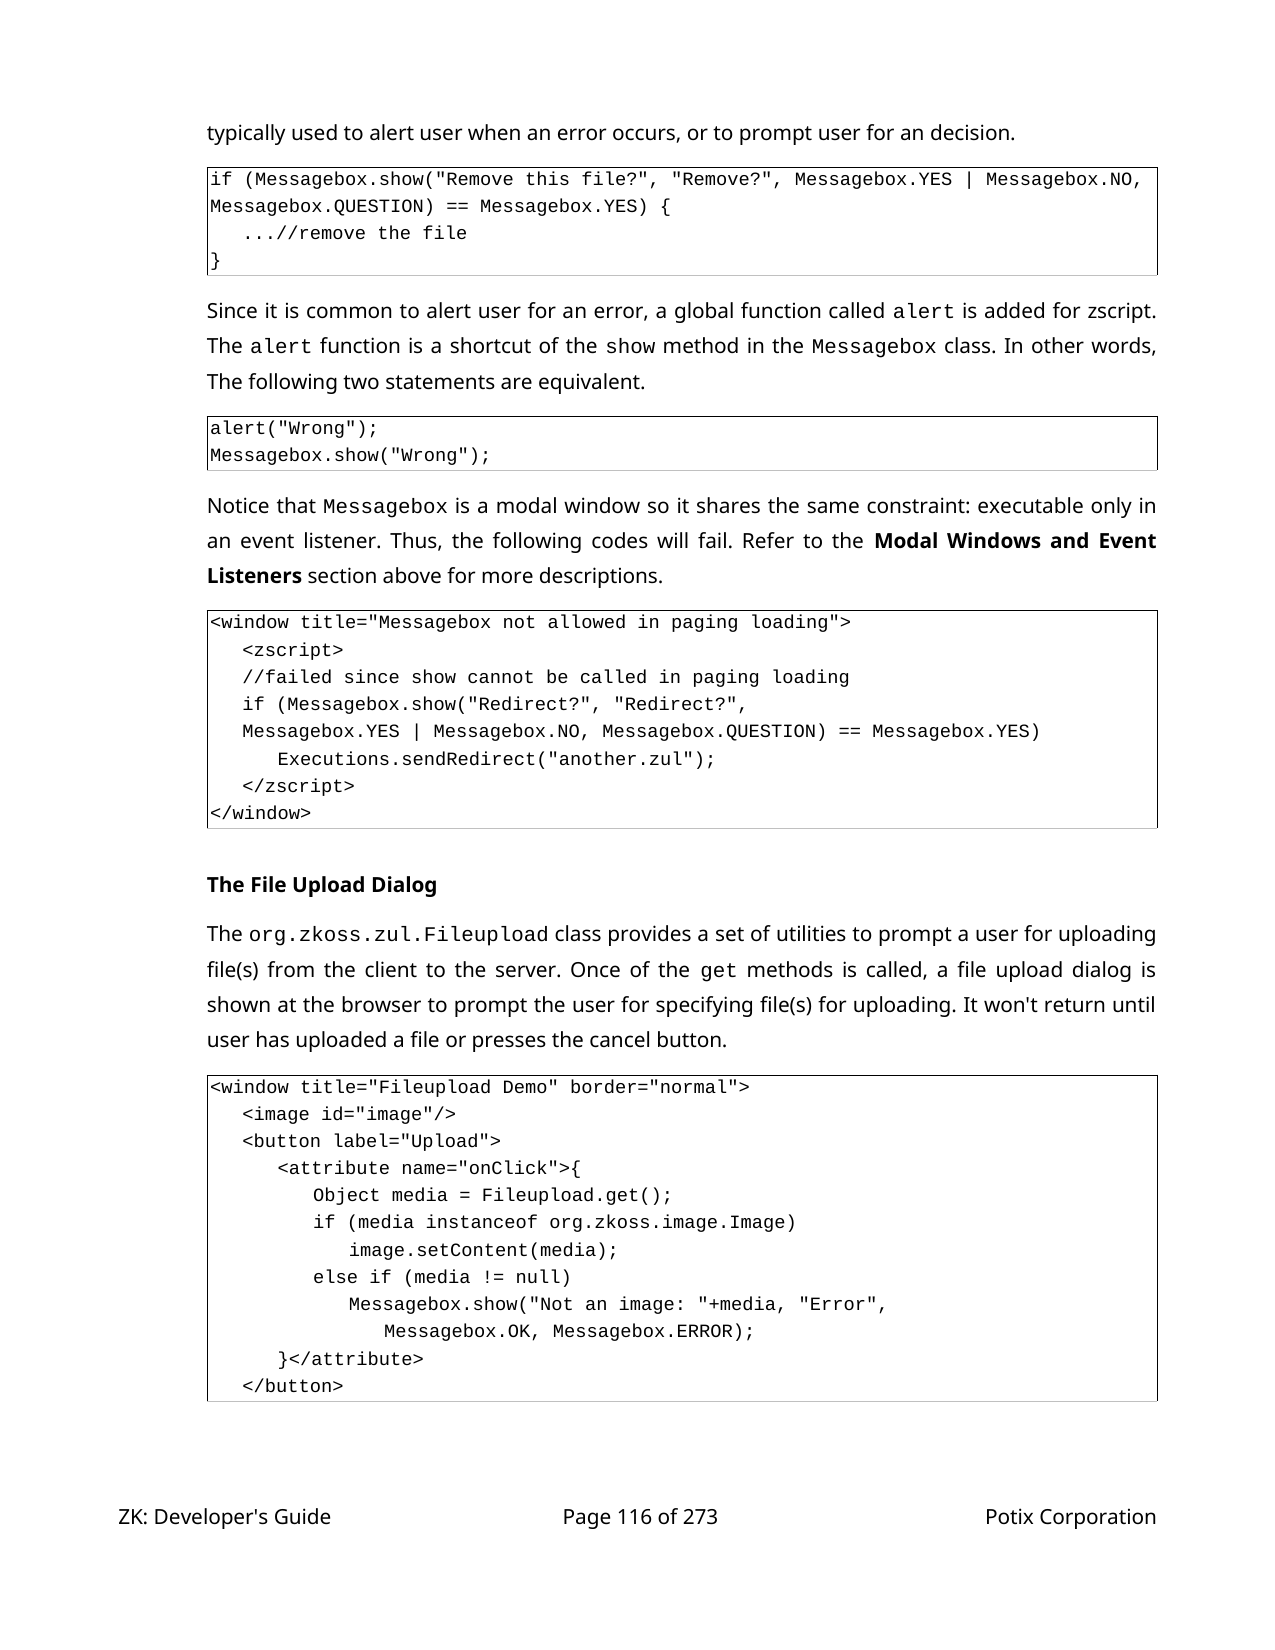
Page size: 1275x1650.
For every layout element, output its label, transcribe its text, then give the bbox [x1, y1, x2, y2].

text <window title="Fileupload Demo" border="normal"> [208, 1076, 1157, 1099]
text ...//remove the file [208, 221, 1157, 245]
text if (Messagebox.show("Remove this file?", "Remove?", Messagebox.YES | Messagebox.NO, Messagebox.QUESTION) == Messagebox.YES) { [208, 168, 1157, 218]
subtitle The File Upload Dialog [207, 871, 1157, 899]
text <image id="image"/> [208, 1102, 1157, 1126]
text </zscript> [208, 773, 1157, 798]
text image.setContent(media); [208, 1238, 1157, 1262]
text }</attribute> [208, 1346, 1157, 1371]
text if (Messagebox.show("Redirect?", "Redirect?", [208, 692, 1157, 716]
text } [208, 248, 1157, 275]
text Executions.sendRedirect("another.zul"); [208, 746, 1157, 771]
text Messagebox.show("Not an image: "+media, "Error", [208, 1292, 1157, 1316]
text Since it is common to alert user for an error, a global function called alert is added for zscript. The alert function is a shortcut of the show method in the Messagebox class. In other words, The following two statements are equivalent. [207, 296, 1157, 395]
text Messagebox.OK, Messagebox.ERROR); [208, 1319, 1157, 1343]
text Object media = Fileupload.get(); [208, 1183, 1157, 1207]
text <zscript> [208, 638, 1157, 662]
text The org.zkoss.zul.Fileupload class provides a set of utilities to prompt a user for uploading file(s) from the client to the server. Once of the get methods is called, a file upload dialog is shown at the browser to prompt the user for specifying file(s) for uploading. It won't return until user has uploaded a file or presses the cancel button. [207, 919, 1157, 1054]
text else if (media != null) [208, 1265, 1157, 1289]
text <attribute name="onClick">{ [208, 1156, 1157, 1180]
text </button> [208, 1373, 1157, 1401]
text //failed since show cannot be called in paging loading [208, 665, 1157, 689]
text </window> [208, 801, 1157, 828]
text typically used to alert user when an error occurs, or to prompt user for an decision. [207, 118, 1157, 146]
text <button label="Upload"> [208, 1129, 1157, 1153]
text <window title="Messagebox not allowed in paging loading"> [208, 611, 1157, 635]
text Messagebox.YES | Messagebox.NO, Messagebox.QUESTION) == Messagebox.YES) [208, 719, 1157, 743]
text Notice that Messagebox is a modal window so it shares the same constraint: executable only in an event listener. Thus, the following codes will fail. Refer to the Modal Windows and Event Listeners section above for more descriptions. [207, 491, 1157, 590]
text Messagebox.show("Wrong"); [208, 443, 1157, 470]
text if (media instanceof org.zkoss.image.Image) [208, 1210, 1157, 1235]
text alert("Wrong"); [208, 417, 1157, 440]
